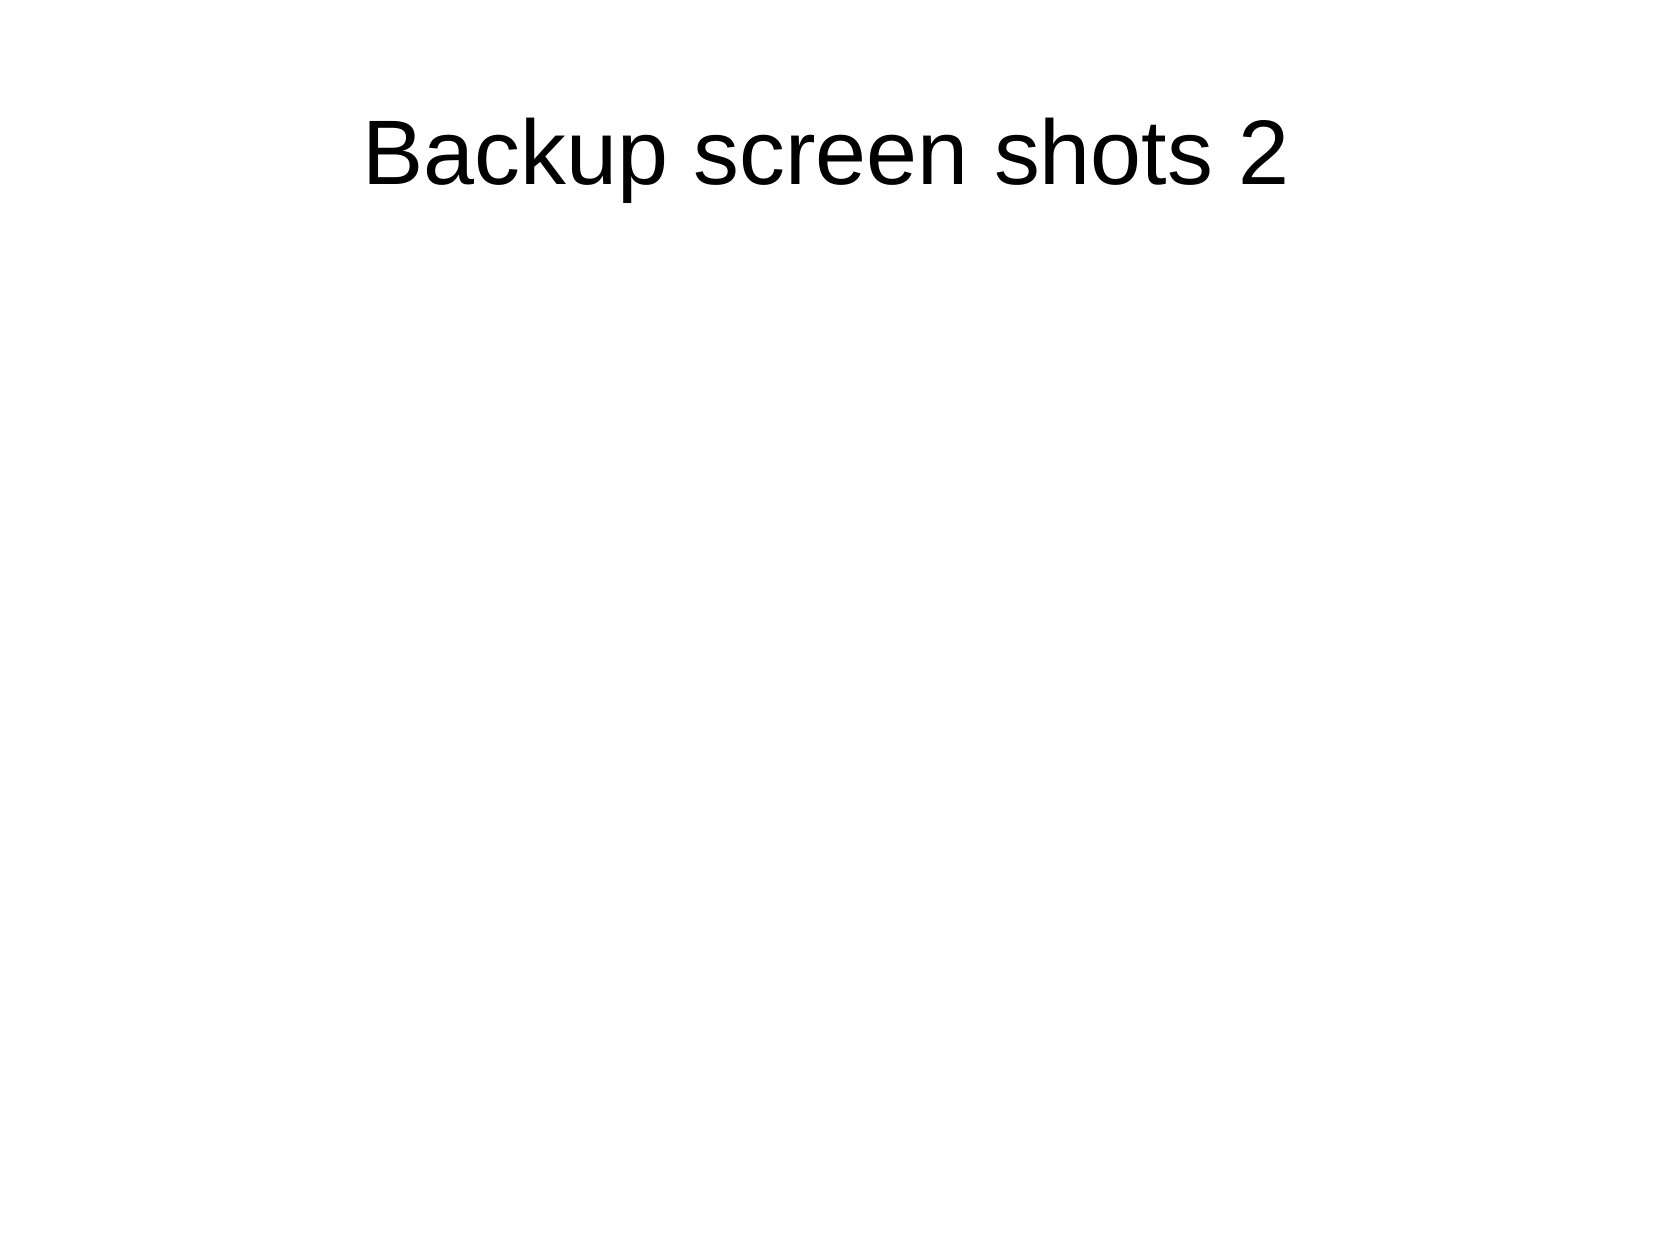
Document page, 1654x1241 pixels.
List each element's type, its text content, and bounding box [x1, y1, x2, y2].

title Backup screen shots 2 [82, 49, 1571, 257]
